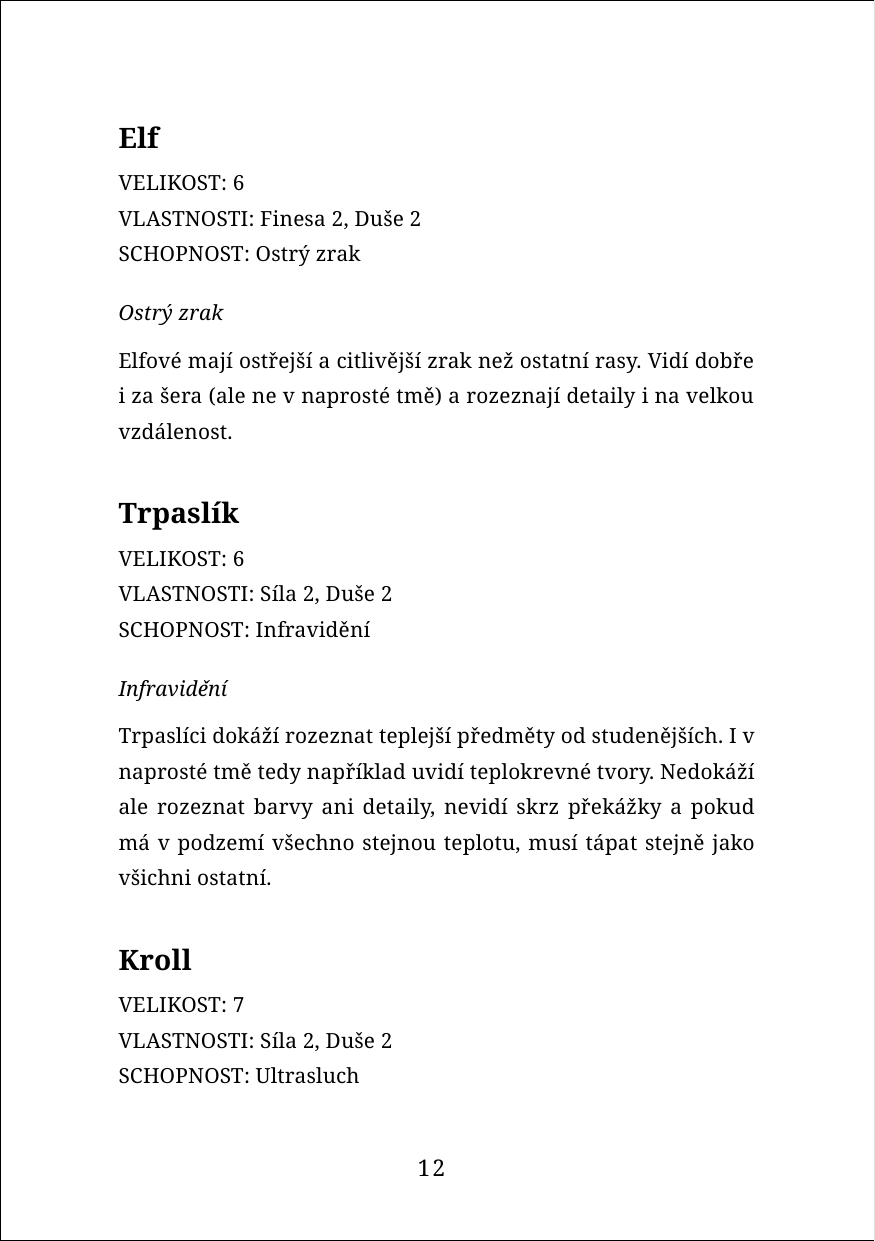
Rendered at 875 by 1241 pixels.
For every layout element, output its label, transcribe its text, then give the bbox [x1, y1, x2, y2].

text VELIKOST: 6 VLASTNOSTI: Finesa 2, Duše 2 SCHOPNOST: Ostrý zrak [118, 168, 756, 268]
text Infravidění [118, 674, 756, 702]
subtitle Elf [118, 118, 756, 157]
text Elfové mají ostřejší a citlivější zrak než ostatní rasy. Vidí dobře i za šera (ale ne v naprosté tmě) a rozeznají detaily i na velkou vzdálenost. [118, 346, 756, 445]
subtitle Trpaslík [118, 494, 756, 532]
text Ostrý zrak [118, 298, 756, 327]
text VELIKOST: 7 VLASTNOSTI: Síla 2, Duše 2 SCHOPNOST: Ultrasluch [118, 990, 756, 1090]
text Trpaslíci dokáží rozeznat teplejší předměty od studenějších. I v naprosté tmě tedy například uvidí teplokrevné tvory. Nedokáží ale rozeznat barvy ani detaily, nevidí skrz překážky a pokud má v podzemí všechno stejnou teplotu, musí tápat stejně jako všichni ostatní. [118, 721, 756, 892]
text VELIKOST: 6 VLASTNOSTI: Síla 2, Duše 2 SCHOPNOST: Infravidění [118, 544, 756, 643]
subtitle Kroll [118, 940, 756, 979]
